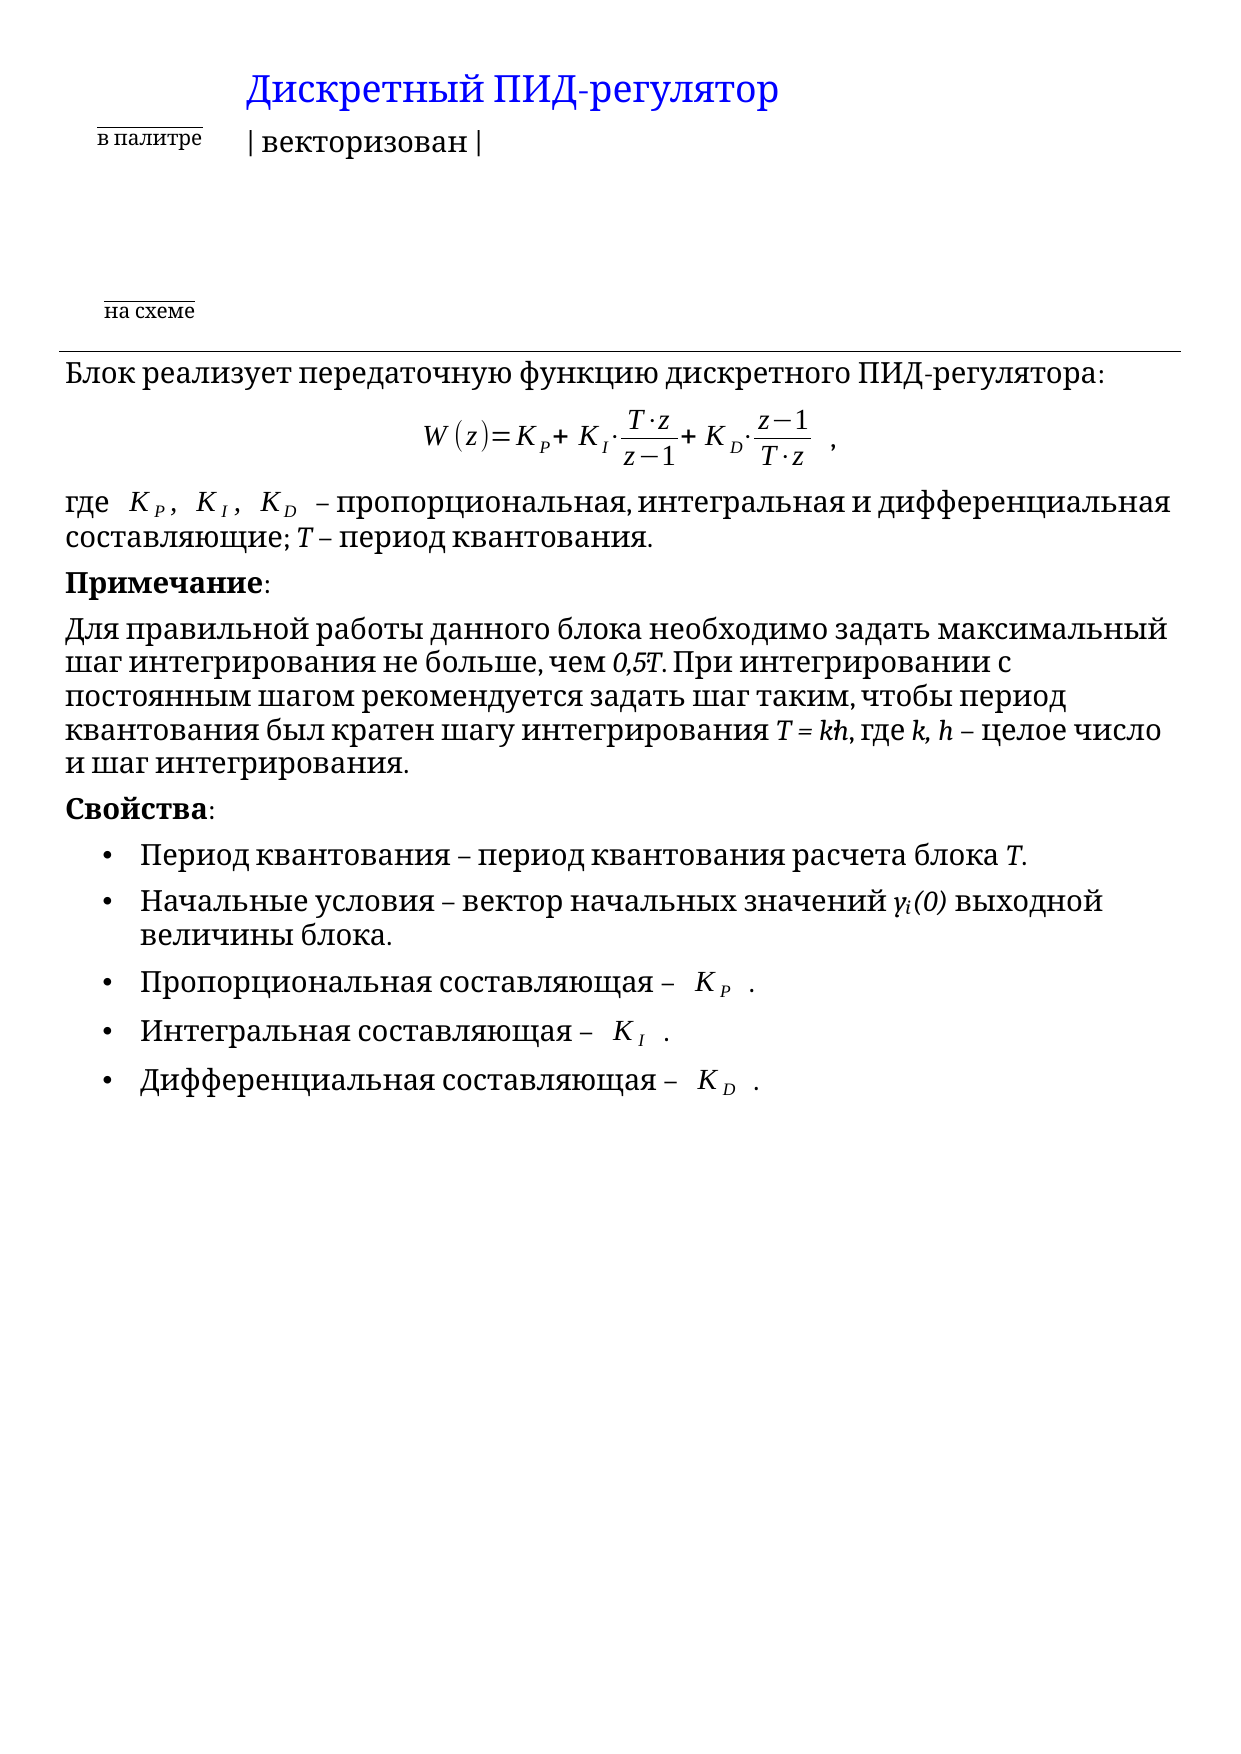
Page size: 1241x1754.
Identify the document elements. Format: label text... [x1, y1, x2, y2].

table_header Дискретный ПИД-регулятор [240, 59, 1181, 121]
table_cell на схеме [59, 294, 240, 351]
table_cell Блок реализует передаточную функцию дискретного ПИД-регулятора: , где– пропорциональная, интегральная и дифференциальная составляющие; T – период квантования. Примечание: Для правильной работы данного блока необходимо задать максимальный шаг интегрирования не больше, чем 0,5·T. При интегрировании с постоянным шагом рекомендуется задать шаг таким, чтобы период квантования был кратен шагу интегрирования T = k·h, где k, h – целое число и шаг интегрирования. Свойства: Период квантования – период квантования расчета блока T. Начальные условия – вектор начальных значений yᵢ(0) выходной величины блока. Пропорциональная составляющая –. Интегральная составляющая –. Дифференциальная составляющая –. [59, 352, 1181, 1117]
table_cell [240, 294, 1181, 351]
table_cell | векторизован | [240, 121, 1181, 178]
table_cell [59, 178, 240, 294]
table_cell [240, 178, 1181, 294]
table_cell в палитре [59, 121, 240, 178]
table_header [59, 59, 240, 121]
